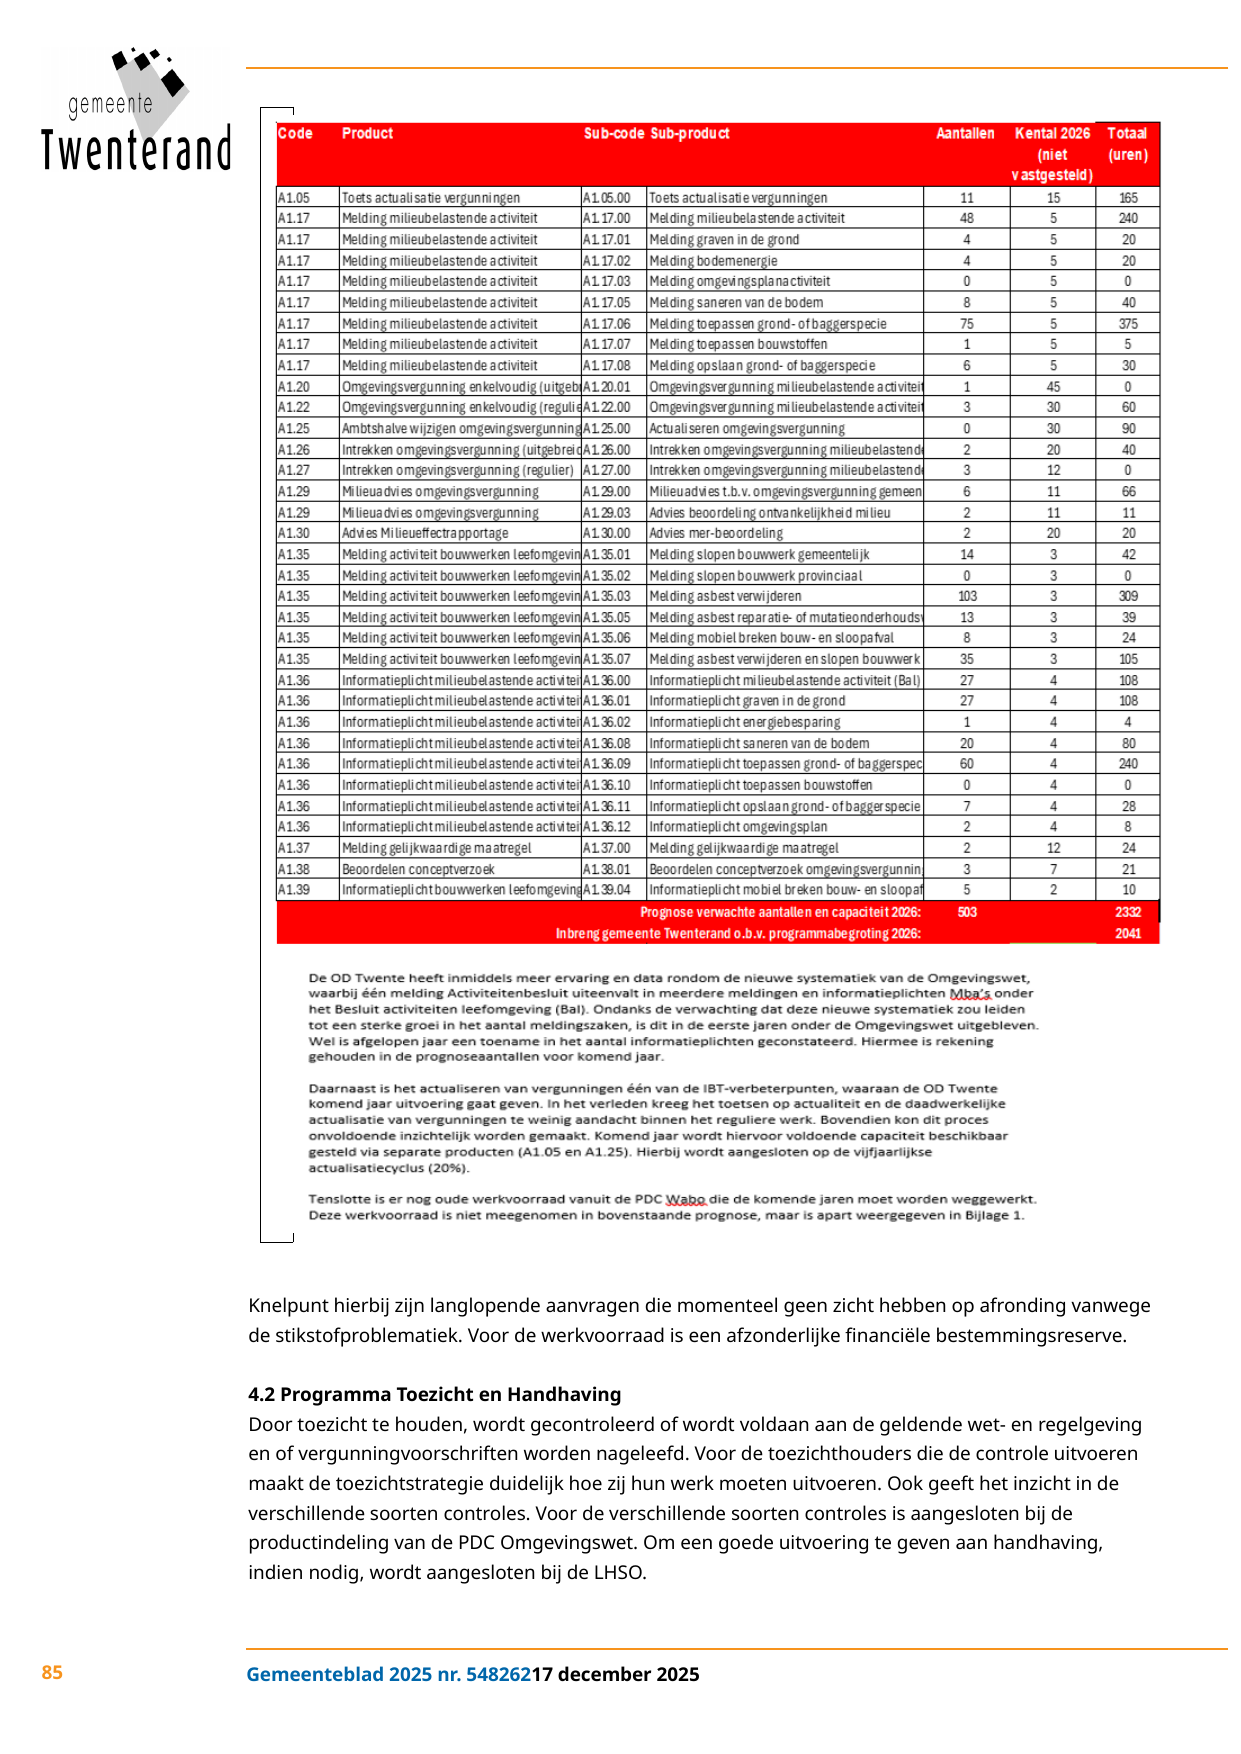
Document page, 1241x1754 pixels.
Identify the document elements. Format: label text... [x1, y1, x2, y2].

picture [268, 115, 1173, 1233]
text Door toezicht te houden, wordt gecontroleerd of wordt voldaan aan de geldende wet- en regelgeving en of vergunningvoorschriften worden nageleefd. Voor de toezichthouders die de controle uitvoeren maakt de toezichtstrategie duidelijk hoe zij hun werk moeten uitvoeren. Ook geeft het inzicht in de verschillende soorten controles. Voor de verschillende soorten controles is aangesloten bij de productindeling van de PDC Omgevingswet. Om een goede uitvoering te geven aan handhaving, indien nodig, wordt aangesloten bij de LHSO. [248, 1411, 1152, 1585]
picture [41, 47, 231, 172]
text Knelpunt hierbij zijn langlopende aanvragen die momenteel geen zicht hebben op afronding vanwege de stikstofproblematiek. Voor de werkvoorraad is een afzonderlijke financiële bestemmingsreserve. [248, 1293, 1152, 1348]
text 4.2 Programma Toezicht en Handhaving [248, 1381, 1152, 1407]
